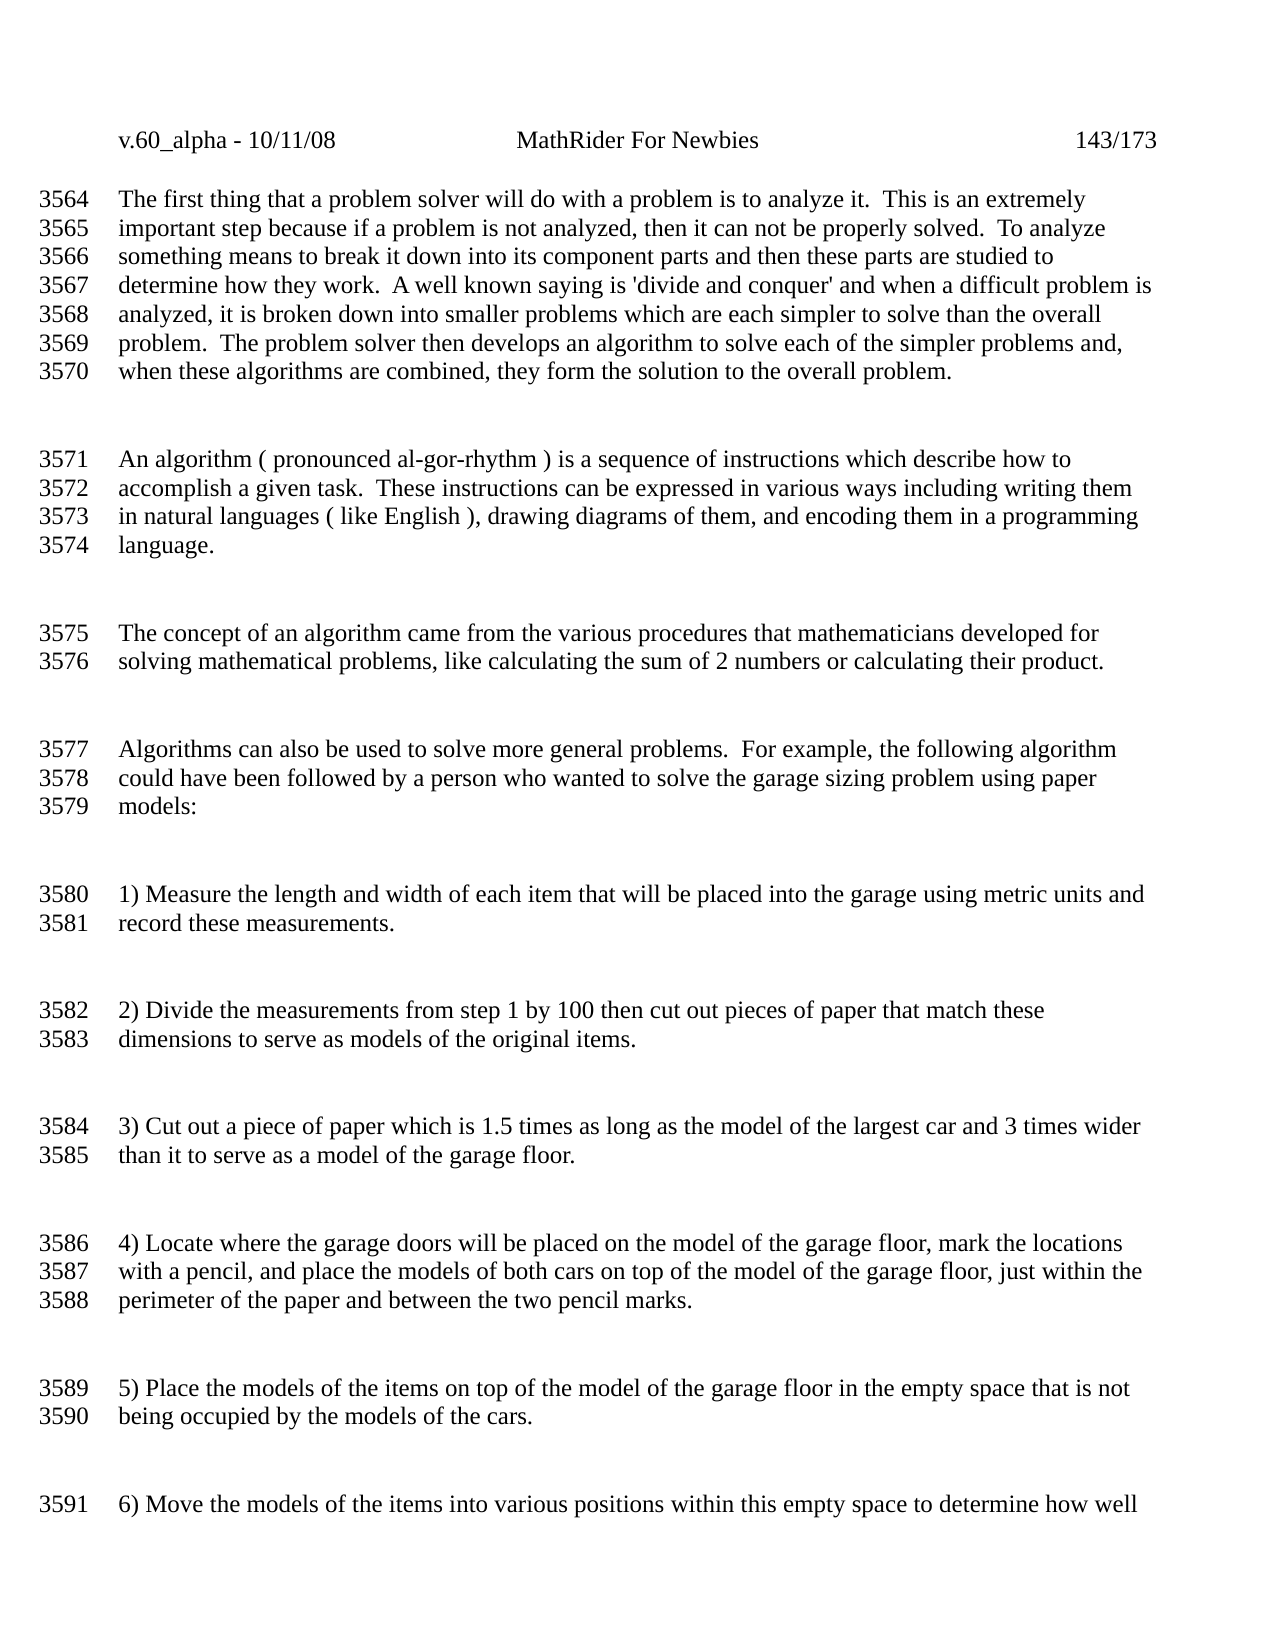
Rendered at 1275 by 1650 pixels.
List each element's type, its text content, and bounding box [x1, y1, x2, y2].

text Algorithms can also be used to solve more general problems. For example, the following algorithm could have been followed by a person who wanted to solve the garage sizing problem using paper models: [118, 734, 1157, 820]
text 1) Measure the length and width of each item that will be placed into the garage using metric units and record these measurements. [118, 879, 1157, 936]
text 6) Move the models of the items into various positions within this empty space to determine how well [118, 1489, 1157, 1518]
text The first thing that a problem solver will do with a problem is to analyze it. This is an extremely important step because if a problem is not analyzed, then it can not be properly solved. To analyze something means to break it down into its component parts and then these parts are studied to determine how they work. A well known saying is 'divide and conquer' and when a difficult problem is analyzed, it is broken down into smaller problems which are each simpler to solve than the overall problem. The problem solver then develops an algorithm to solve each of the simpler problems and, when these algorithms are combined, they form the solution to the overall problem. [118, 184, 1157, 385]
text An algorithm ( pronounced al-gor-rhythm ) is a sequence of instructions which describe how to accomplish a given task. These instructions can be expressed in various ways including writing them in natural languages ( like English ), drawing diagrams of them, and encoding them in a programming language. [118, 444, 1157, 559]
text The concept of an algorithm came from the various procedures that mathematicians developed for solving mathematical problems, like calculating the sum of 2 numbers or calculating their product. [118, 618, 1157, 675]
text 2) Divide the measurements from step 1 by 100 then cut out pieces of paper that match these dimensions to serve as models of the original items. [118, 995, 1157, 1053]
text 3) Cut out a piece of paper which is 1.5 times as long as the model of the largest car and 3 times wider than it to serve as a model of the garage floor. [118, 1111, 1157, 1169]
text 4) Locate where the garage doors will be placed on the model of the garage floor, mark the locations with a pencil, and place the models of both cars on top of the model of the garage floor, just within the perimeter of the paper and between the two pencil marks. [118, 1228, 1157, 1314]
text 5) Place the models of the items on top of the model of the garage floor in the empty space that is not being occupied by the models of the cars. [118, 1373, 1157, 1430]
